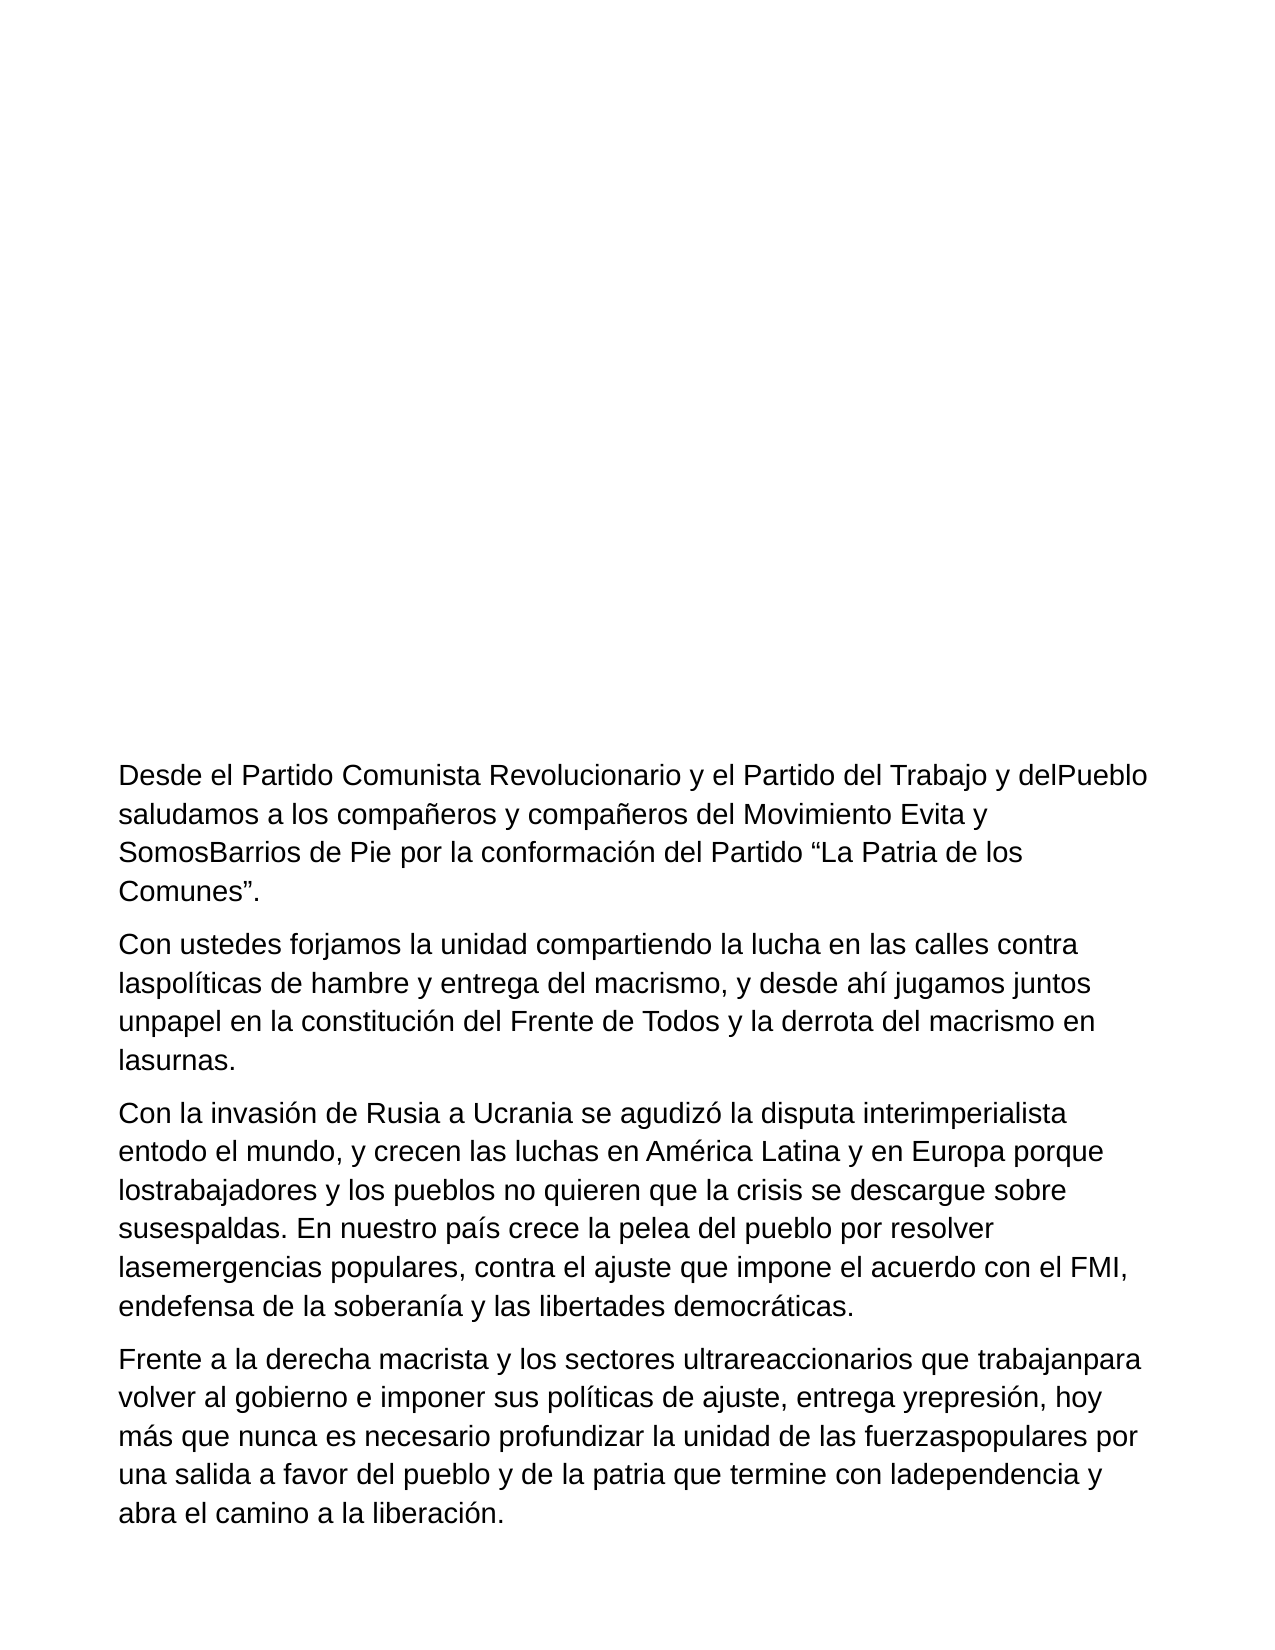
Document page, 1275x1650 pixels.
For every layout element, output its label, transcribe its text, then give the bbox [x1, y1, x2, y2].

text Con ustedes forjamos la unidad compartiendo la lucha en las calles contra laspolíticas de hambre y entrega del macrismo, y desde ahí jugamos juntos unpapel en la constitución del Frente de Todos y la derrota del macrismo en lasurnas. [118, 927, 1157, 1076]
text Desde el Partido Comunista Revolucionario y el Partido del Trabajo y delPueblo saludamos a los compañeros y compañeros del Movimiento Evita y SomosBarrios de Pie por la conformación del Partido “La Patria de los Comunes”. [118, 758, 1157, 907]
text Con la invasión de Rusia a Ucrania se agudizó la disputa interimperialista entodo el mundo, y crecen las luchas en América Latina y en Europa porque lostrabajadores y los pueblos no quieren que la crisis se descargue sobre susespaldas. En nuestro país crece la pelea del pueblo por resolver lasemergencias populares, contra el ajuste que impone el acuerdo con el FMI, endefensa de la soberanía y las libertades democráticas. [118, 1096, 1157, 1322]
text Frente a la derecha macrista y los sectores ultrareaccionarios que trabajanpara volver al gobierno e imponer sus políticas de ajuste, entrega yrepresión, hoy más que nunca es necesario profundizar la unidad de las fuerzaspopulares por una salida a favor del pueblo y de la patria que termine con ladependencia y abra el camino a la liberación. [118, 1342, 1157, 1529]
